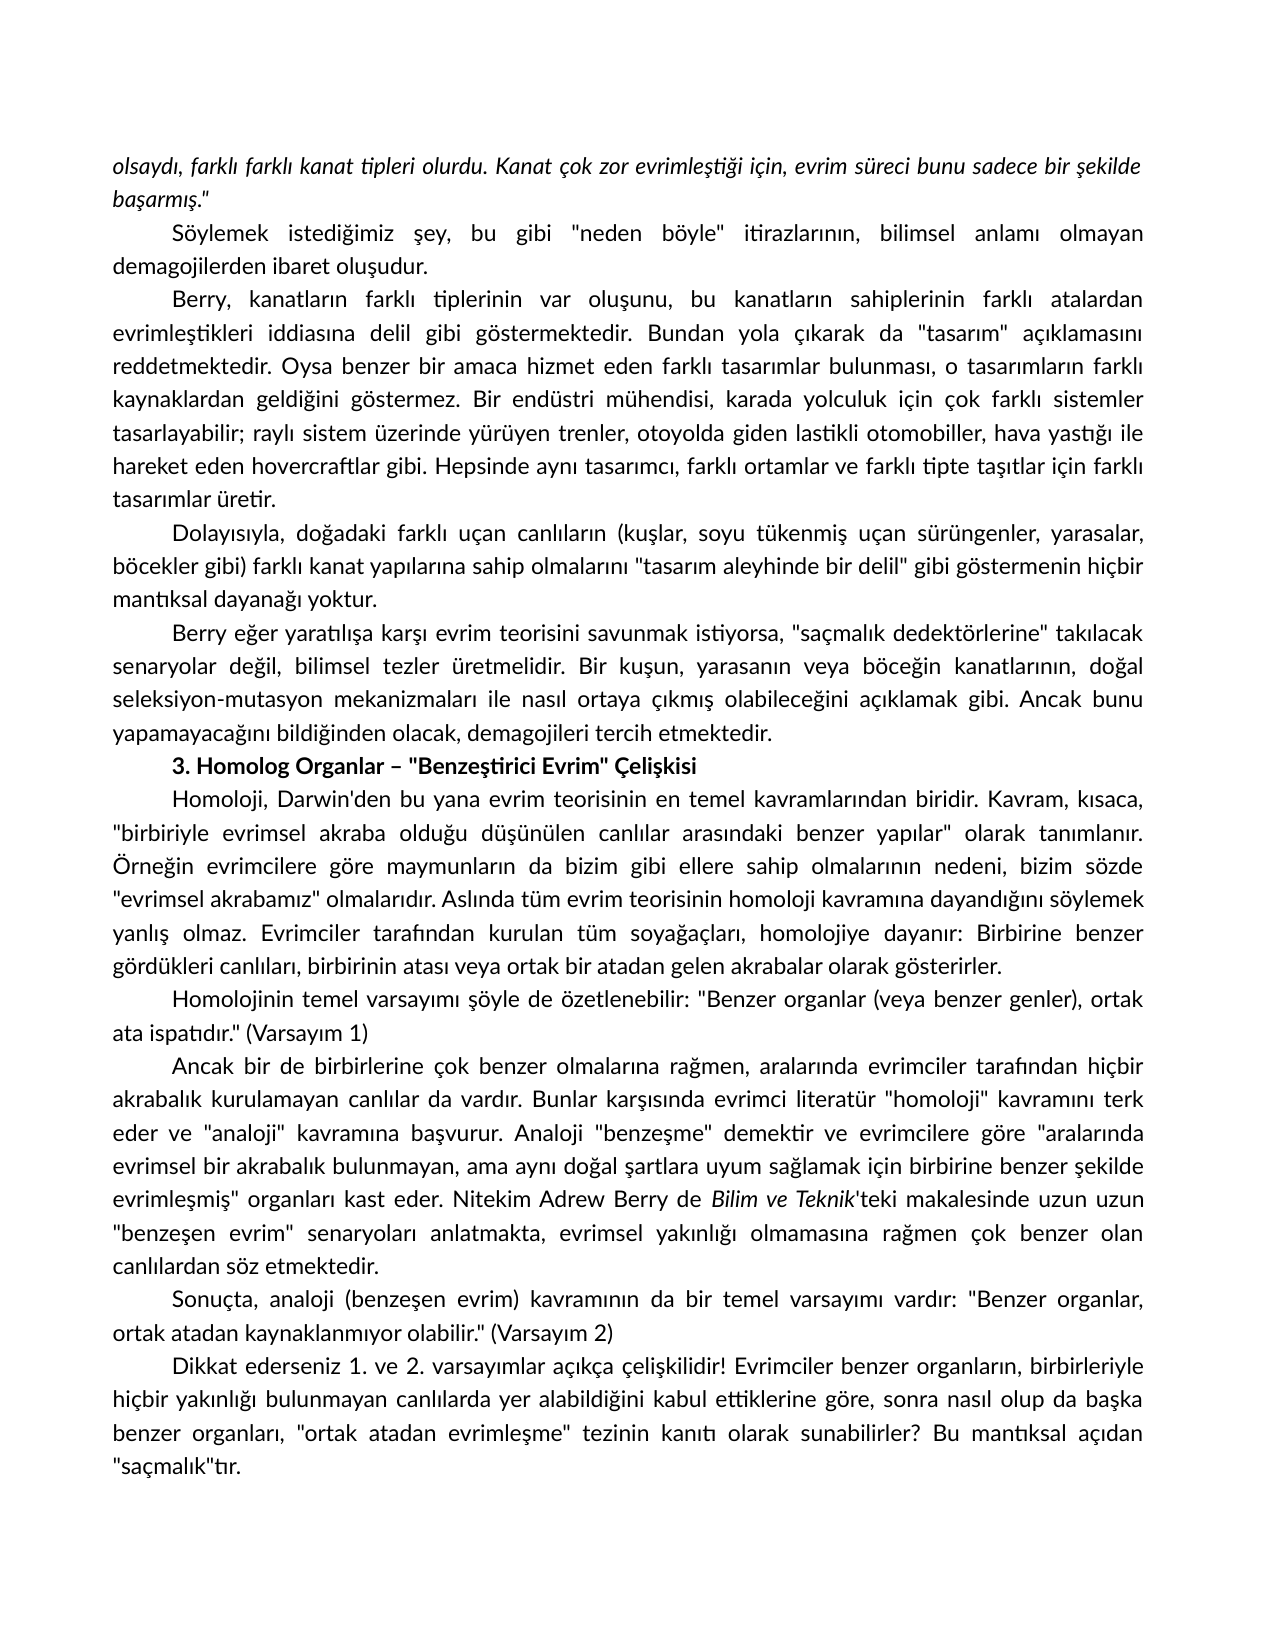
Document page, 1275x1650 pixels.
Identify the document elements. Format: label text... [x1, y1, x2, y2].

text Söylemek istediğimiz şey, bu gibi "neden böyle" itirazlarının, bilimsel anlamı olmayan demagojilerden ibaret oluşudur. [112, 214, 1145, 281]
text Dolayısıyla, doğadaki farklı uçan canlıların (kuşlar, soyu tükenmiş uçan sürüngenler, yarasalar, böcekler gibi) farklı kanat yapılarına sahip olmalarını "tasarım aleyhinde bir delil" gibi göstermenin hiçbir mantıksal dayanağı yoktur. [112, 514, 1145, 614]
text 3. Homolog Organlar – "Benzeştirici Evrim" Çelişkisi [112, 748, 1145, 781]
text Homoloji, Darwin'den bu yana evrim teorisinin en temel kavramlarından biridir. Kavram, kısaca, "birbiriyle evrimsel akraba olduğu düşünülen canlılar arasındaki benzer yapılar" olarak tanımlanır. Örneğin evrimcilere göre maymunların da bizim gibi ellere sahip olmalarının nedeni, bizim sözde "evrimsel akrabamız" olmalarıdır. Aslında tüm evrim teorisinin homoloji kavramına dayandığını söylemek yanlış olmaz. Evrimciler tarafından kurulan tüm soyağaçları, homolojiye dayanır: Birbirine benzer gördükleri canlıları, birbirinin atası veya ortak bir atadan gelen akrabalar olarak gösterirler. [112, 781, 1145, 981]
text Berry eğer yaratılışa karşı evrim teorisini savunmak istiyorsa, "saçmalık dedektörlerine" takılacak senaryolar değil, bilimsel tezler üretmelidir. Bir kuşun, yarasanın veya böceğin kanatlarının, doğal seleksiyon-mutasyon mekanizmaları ile nasıl ortaya çıkmış olabileceğini açıklamak gibi. Ancak bunu yapamayacağını bildiğinden olacak, demagojileri tercih etmektedir. [112, 614, 1145, 748]
text Dikkat ederseniz 1. ve 2. varsayımlar açıkça çelişkilidir! Evrimciler benzer organların, birbirleriyle hiçbir yakınlığı bulunmayan canlılarda yer alabildiğini kabul ettiklerine göre, sonra nasıl olup da başka benzer organları, "ortak atadan evrimleşme" tezinin kanıtı olarak sunabilirler? Bu mantıksal açıdan "saçmalık"tır. [112, 1348, 1145, 1481]
text Berry, kanatların farklı tiplerinin var oluşunu, bu kanatların sahiplerinin farklı atalardan evrimleştikleri iddiasına delil gibi göstermektedir. Bundan yola çıkarak da "tasarım" açıklamasını reddetmektedir. Oysa benzer bir amaca hizmet eden farklı tasarımlar bulunması, o tasarımların farklı kaynaklardan geldiğini göstermez. Bir endüstri mühendisi, karada yolculuk için çok farklı sistemler tasarlayabilir; raylı sistem üzerinde yürüyen trenler, otoyolda giden lastikli otomobiller, hava yastığı ile hareket eden hovercraftlar gibi. Hepsinde aynı tasarımcı, farklı ortamlar ve farklı tipte taşıtlar için farklı tasarımlar üretir. [112, 281, 1145, 514]
text Sonuçta, analoji (benzeşen evrim) kavramının da bir temel varsayımı vardır: "Benzer organlar, ortak atadan kaynaklanmıyor olabilir." (Varsayım 2) [112, 1281, 1145, 1348]
text Homolojinin temel varsayımı şöyle de özetlenebilir: "Benzer organlar (veya benzer genler), ortak ata ispatıdır." (Varsayım 1) [112, 981, 1145, 1048]
text Ancak bir de birbirlerine çok benzer olmalarına rağmen, aralarında evrimciler tarafından hiçbir akrabalık kurulamayan canlılar da vardır. Bunlar karşısında evrimci literatür "homoloji" kavramını terk eder ve "analoji" kavramına başvurur. Analoji "benzeşme" demektir ve evrimcilere göre "aralarında evrimsel bir akrabalık bulunmayan, ama aynı doğal şartlara uyum sağlamak için birbirine benzer şekilde evrimleşmiş" organları kast eder. Nitekim Adrew Berry de Bilim ve Teknik'teki makalesinde uzun uzun "benzeşen evrim" senaryoları anlatmakta, evrimsel yakınlığı olmamasına rağmen çok benzer olan canlılardan söz etmektedir. [112, 1048, 1145, 1281]
text olsaydı, farklı farklı kanat tipleri olurdu. Kanat çok zor evrimleştiği için, evrim süreci bunu sadece bir şekilde başarmış." [112, 148, 1145, 214]
